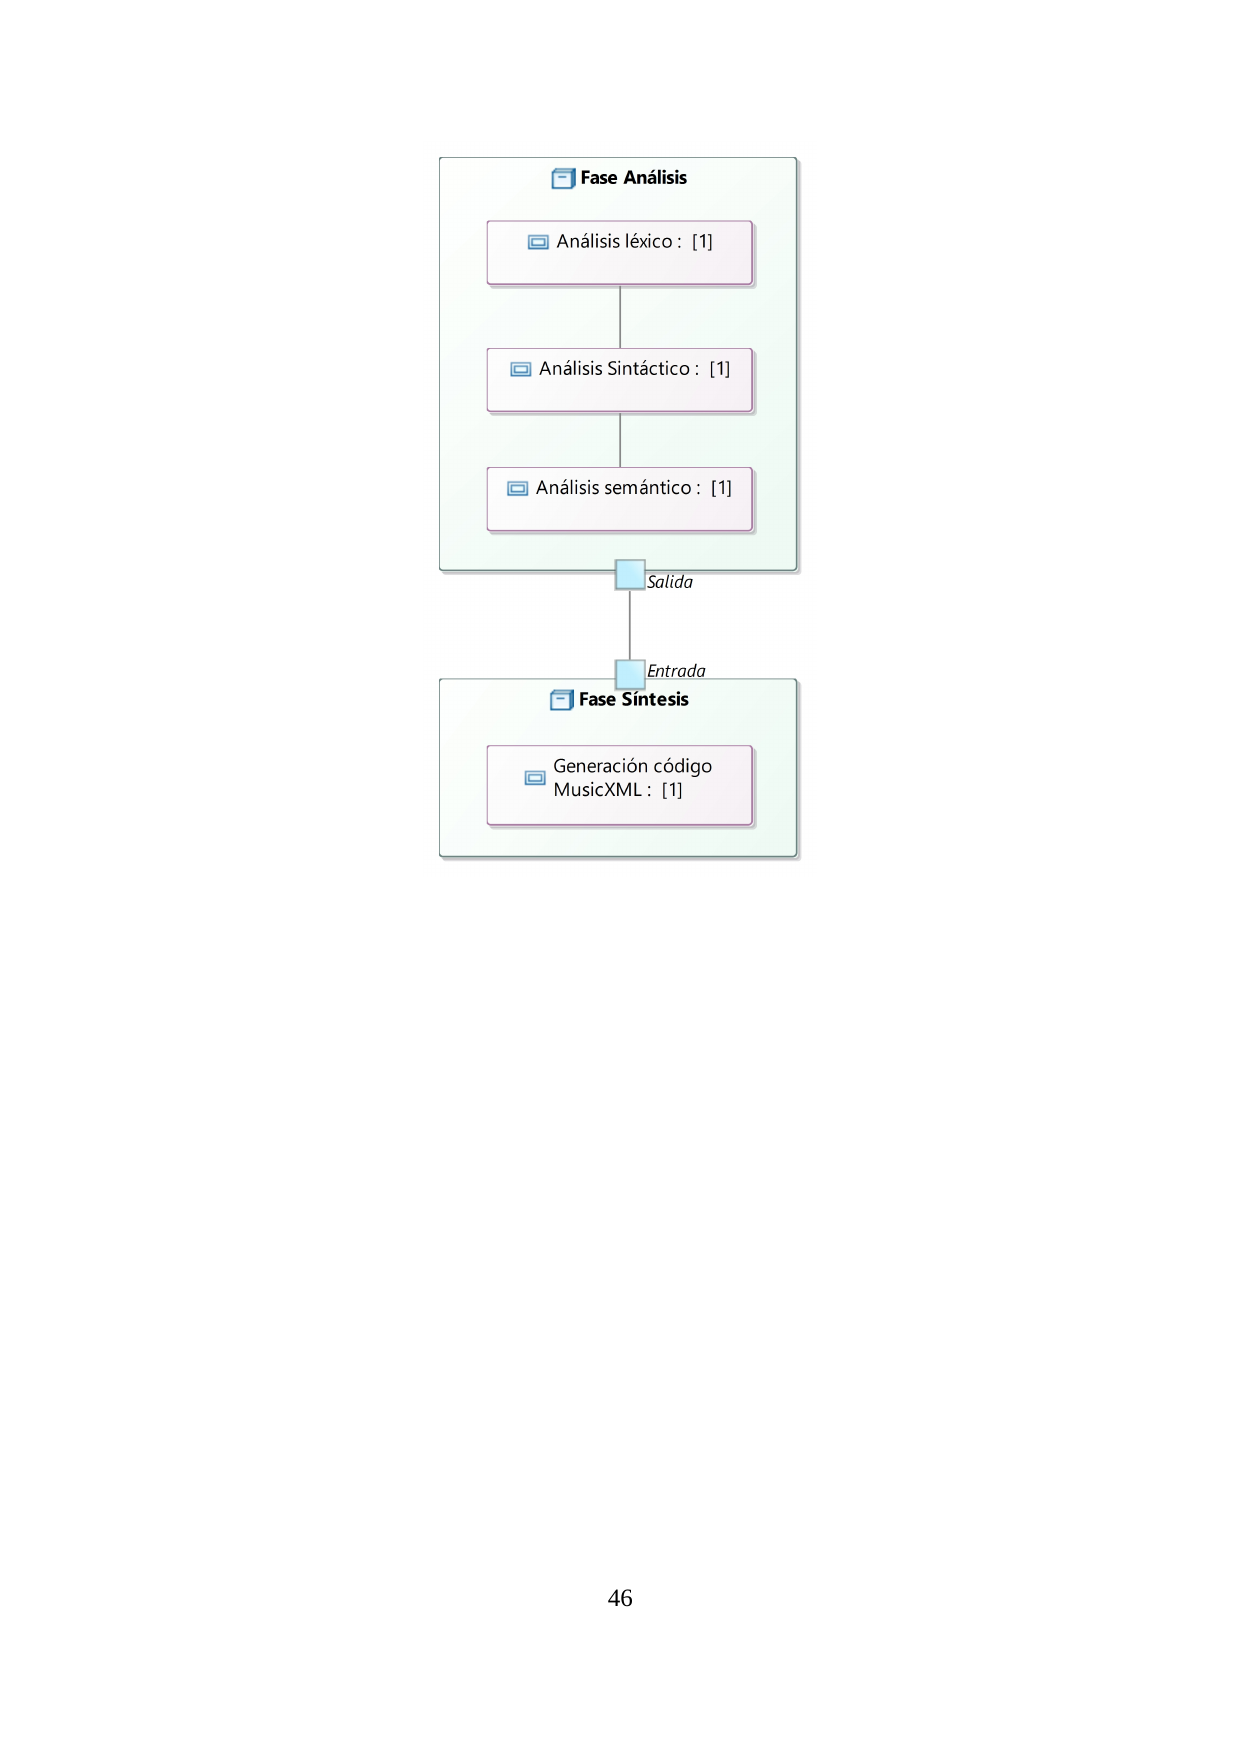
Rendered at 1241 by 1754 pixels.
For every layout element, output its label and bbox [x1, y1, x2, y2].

picture [423, 141, 817, 877]
